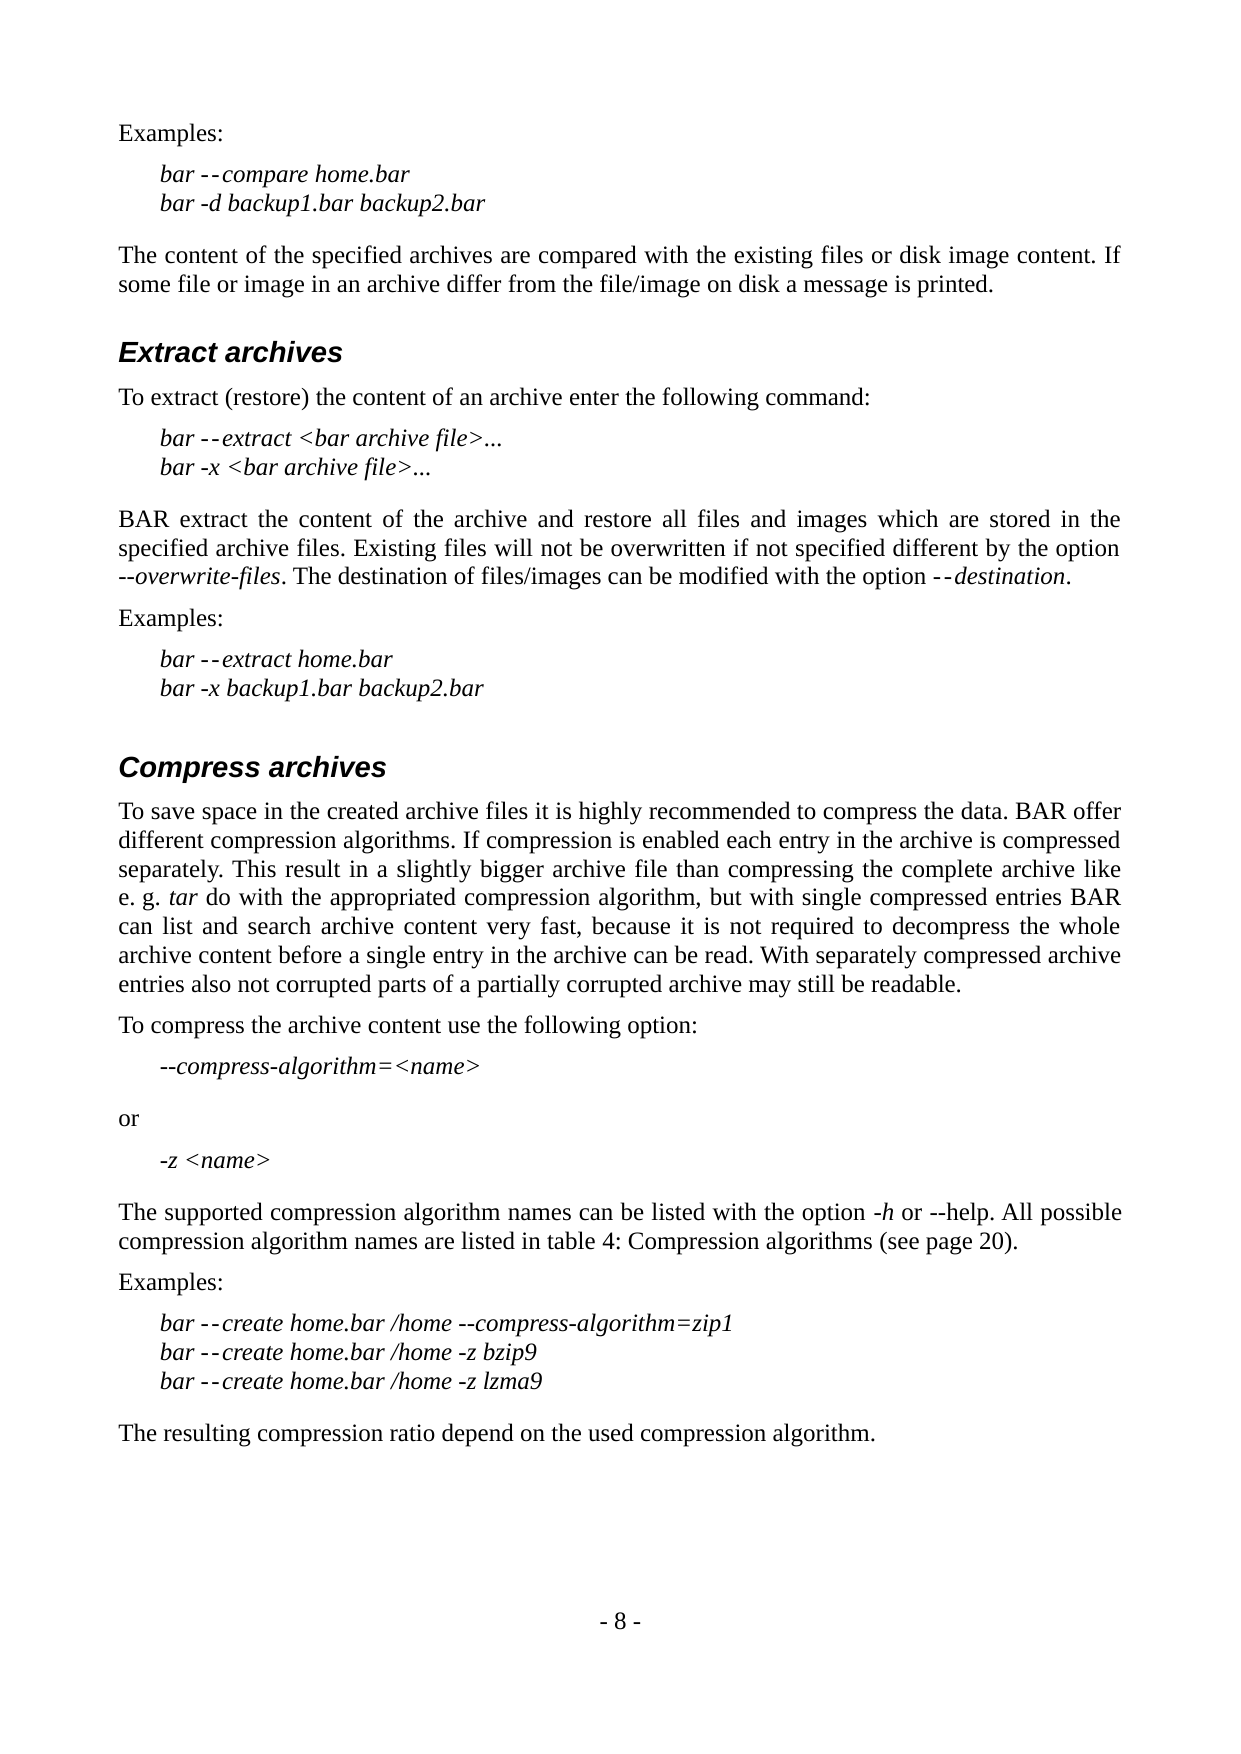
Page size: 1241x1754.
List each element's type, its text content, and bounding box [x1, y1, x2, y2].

subtitle Compress archives [118, 750, 1122, 784]
text To save space in the created archive files it is highly recommended to compress the data. BAR offer different compression algorithms. If compression is enabled each entry in the archive is compressed separately. This result in a slightly bigger archive file than compressing the complete archive like e. g. tar do with the appropriated compression algorithm, but with single compressed entries BAR can list and search archive content very fast, because it is not required to decompress the whole archive content before a single entry in the archive can be read. With separately compressed archive entries also not corrupted parts of a partially corrupted archive may still be readable. [118, 796, 1122, 997]
text bar ‑‑compare home.bar [159, 159, 1122, 188]
text bar -x <bar archive file>... [159, 452, 1122, 480]
text Examples: [118, 118, 1122, 147]
text The resulting compression ratio depend on the used compression algorithm. [118, 1418, 1122, 1447]
text To compress the archive content use the following option: [118, 1010, 1122, 1039]
text bar -x backup1.bar backup2.bar [159, 673, 1122, 701]
text bar ‑‑extract <bar archive file>... [159, 423, 1122, 452]
subtitle Extract archives [118, 336, 1122, 369]
text bar ‑‑create home.bar /home -z lzma9 [159, 1366, 1122, 1395]
text bar ‑‑create home.bar /home --compress-algorithm=zip1 [159, 1308, 1122, 1337]
text bar -d backup1.bar backup2.bar [159, 188, 1122, 217]
text or [118, 1103, 1122, 1132]
text The content of the specified archives are compared with the existing files or disk image content. If some file or image in an archive differ from the file/image on disk a message is printed. [118, 241, 1122, 298]
text BAR extract the content of the archive and restore all files and images which are stored in the specified archive files. Existing files will not be overwritten if not specified different by the option ‑‑overwrite-files. The destination of files/images can be modified with the option ‑‑destination. [118, 504, 1122, 590]
text Examples: [118, 1267, 1122, 1296]
text bar ‑‑extract home.bar [159, 644, 1122, 673]
text -z <name> [159, 1145, 1122, 1173]
text Examples: [118, 603, 1122, 631]
text The supported compression algorithm names can be listed with the option -h or ‑‑help. All possible compression algorithm names are listed in table 4: Compression algorithms (see page 20). [118, 1197, 1122, 1255]
text To extract (restore) the content of an archive enter the following command: [118, 382, 1122, 410]
text bar ‑‑create home.bar /home -z bzip9 [159, 1337, 1122, 1366]
text --compress-algorithm=<name> [159, 1051, 1122, 1080]
